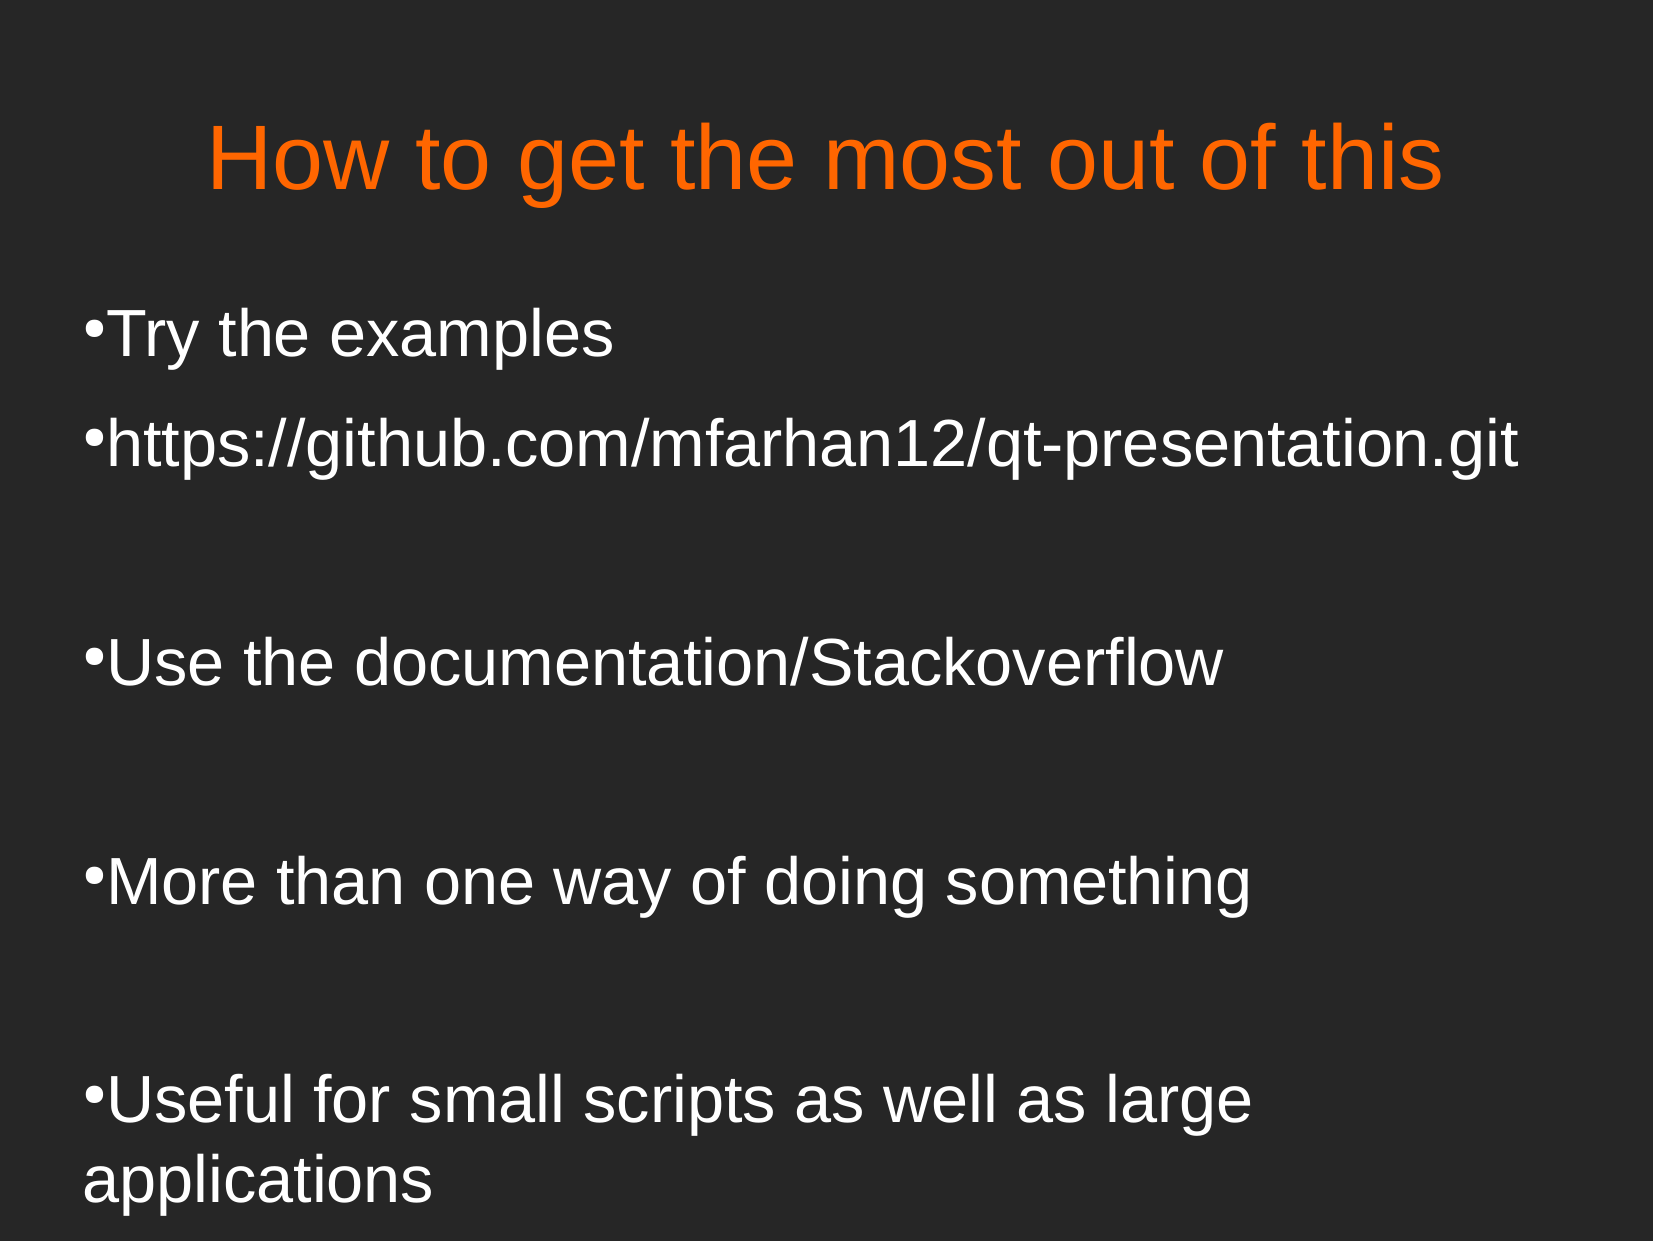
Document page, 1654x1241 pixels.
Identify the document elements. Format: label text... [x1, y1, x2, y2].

title How to get the most out of this [82, 97, 1571, 209]
list Try the examples https://github.com/mfarhan12/qt-presentation.git Use the documentation/Stackoverflow More than one way of doing something Useful for small scripts as well as large applications [82, 290, 1571, 1010]
